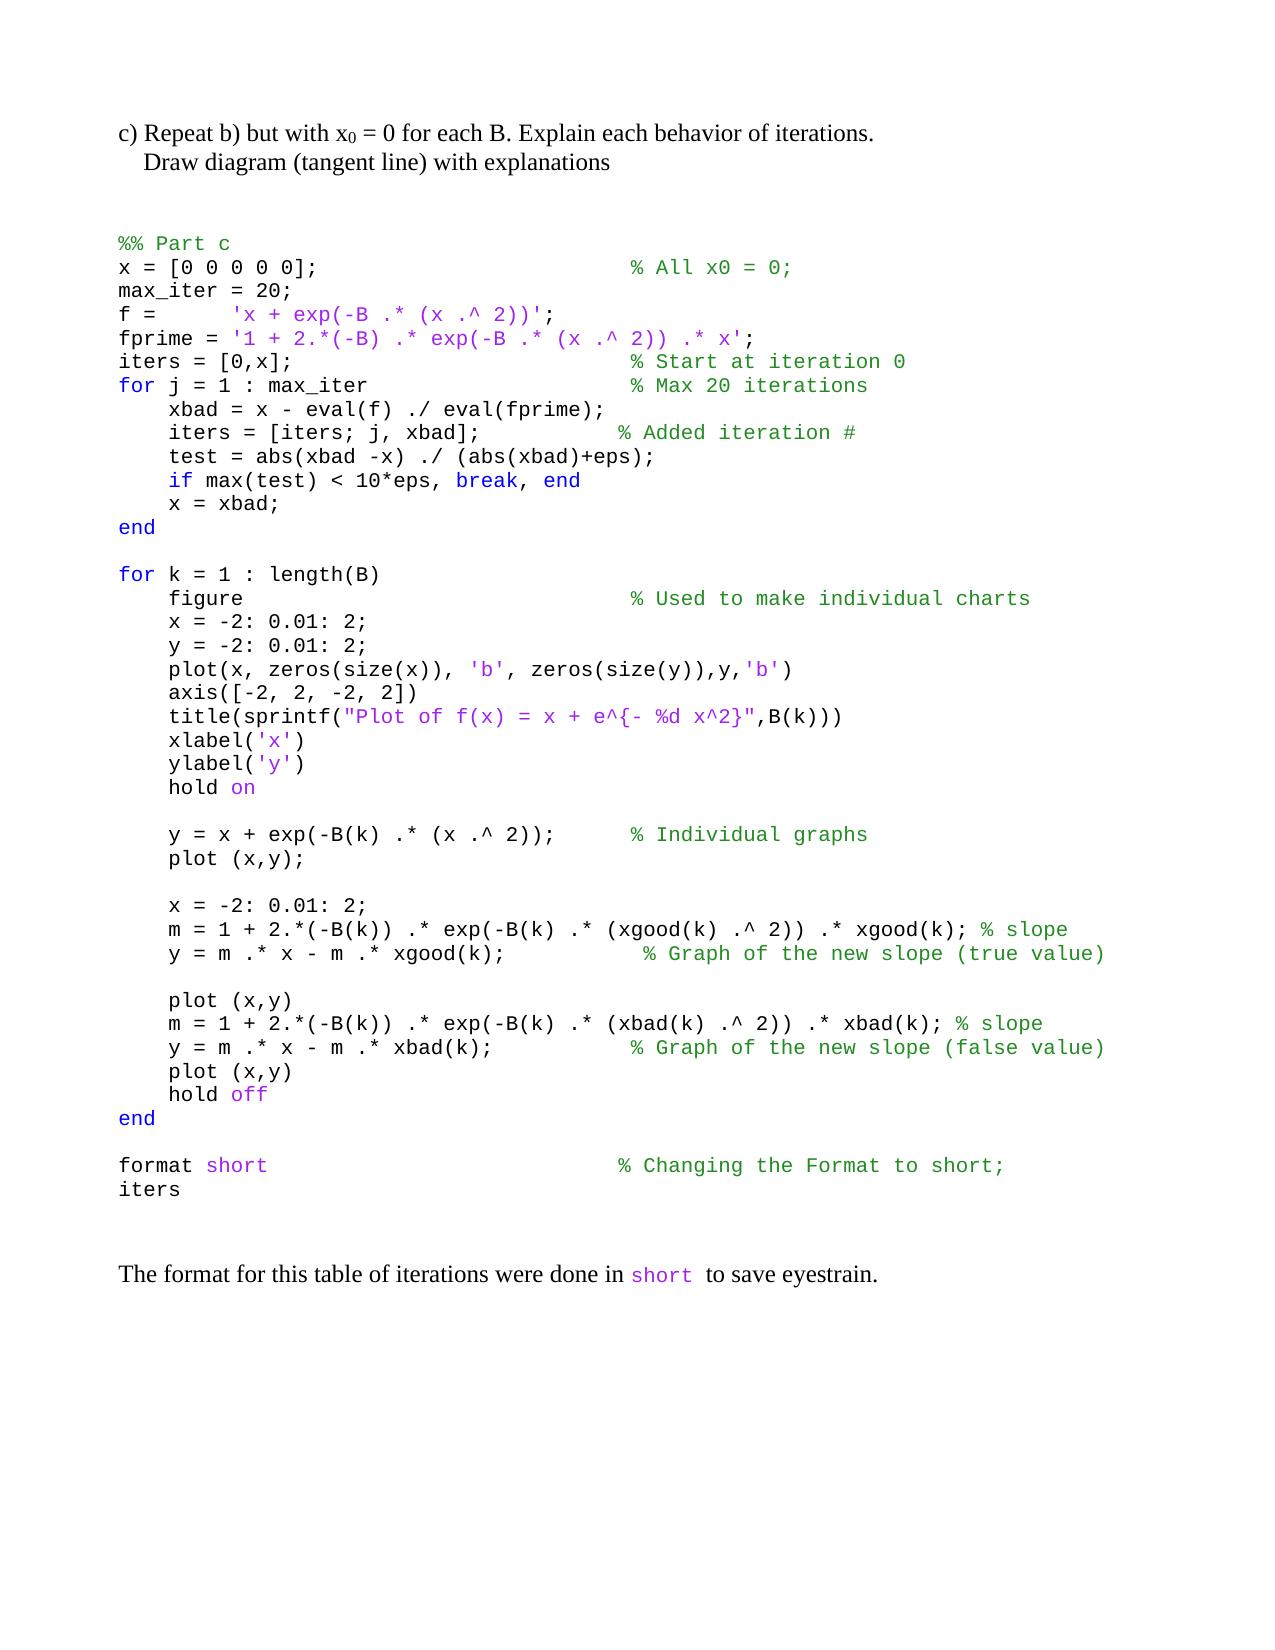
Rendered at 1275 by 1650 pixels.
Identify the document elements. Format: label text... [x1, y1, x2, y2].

text max_iter = 20; [118, 280, 1157, 304]
text m = 1 + 2.*(-B(k)) .* exp(-B(k) .* (xgood(k) .^ 2)) .* xgood(k); % slope [118, 919, 1157, 942]
text iters [118, 1179, 1157, 1203]
text f = 'x + exp(-B .* (x .^ 2))'; [118, 304, 1157, 328]
text test = abs(xbad -x) ./ (abs(xbad)+eps); [118, 446, 1157, 469]
text y = -2: 0.01: 2; [118, 635, 1157, 659]
text c) Repeat b) but with x0 = 0 for each B. Explain each behavior of iterations. [118, 118, 1157, 147]
text plot (x,y); [118, 848, 1157, 872]
text y = x + exp(-B(k) .* (x .^ 2)); % Individual graphs [118, 824, 1157, 848]
text The format for this table of iterations were done in short to save eyestrain. [118, 1259, 1157, 1289]
text hold on [118, 777, 1157, 801]
text hold off [118, 1084, 1157, 1108]
text title(sprintf("Plot of f(x) = x + e^{- %d x^2}",B(k))) [118, 706, 1157, 730]
text for j = 1 : max_iter % Max 20 iterations [118, 375, 1157, 399]
text x = xbad; [118, 493, 1157, 517]
text figure % Used to make individual charts [118, 588, 1157, 611]
text plot (x,y) [118, 990, 1157, 1013]
text xlabel('x') [118, 730, 1157, 753]
text iters = [iters; j, xbad]; % Added iteration # [118, 422, 1157, 446]
text axis([-2, 2, -2, 2]) [118, 682, 1157, 706]
text m = 1 + 2.*(-B(k)) .* exp(-B(k) .* (xbad(k) .^ 2)) .* xbad(k); % slope [118, 1013, 1157, 1037]
text y = m .* x - m .* xbad(k); % Graph of the new slope (false value) [118, 1037, 1157, 1061]
text y = m .* x - m .* xgood(k); % Graph of the new slope (true value) [118, 942, 1157, 966]
text x = -2: 0.01: 2; [118, 895, 1157, 919]
text if max(test) < 10*eps, break, end [118, 469, 1157, 493]
text x = [0 0 0 0 0]; % All x0 = 0; [118, 257, 1157, 280]
text xbad = x - eval(f) ./ eval(fprime); [118, 399, 1157, 422]
text Draw diagram (tangent line) with explanations [118, 147, 1157, 176]
text plot (x,y) [118, 1061, 1157, 1084]
text iters = [0,x]; % Start at iteration 0 [118, 351, 1157, 375]
text end [118, 1108, 1157, 1132]
text ylabel('y') [118, 753, 1157, 777]
text plot(x, zeros(size(x)), 'b', zeros(size(y)),y,'b') [118, 659, 1157, 682]
text for k = 1 : length(B) [118, 564, 1157, 588]
text end [118, 517, 1157, 541]
text x = -2: 0.01: 2; [118, 611, 1157, 635]
text fprime = '1 + 2.*(-B) .* exp(-B .* (x .^ 2)) .* x'; [118, 328, 1157, 351]
text format short % Changing the Format to short; [118, 1155, 1157, 1179]
text %% Part c [118, 233, 1157, 257]
